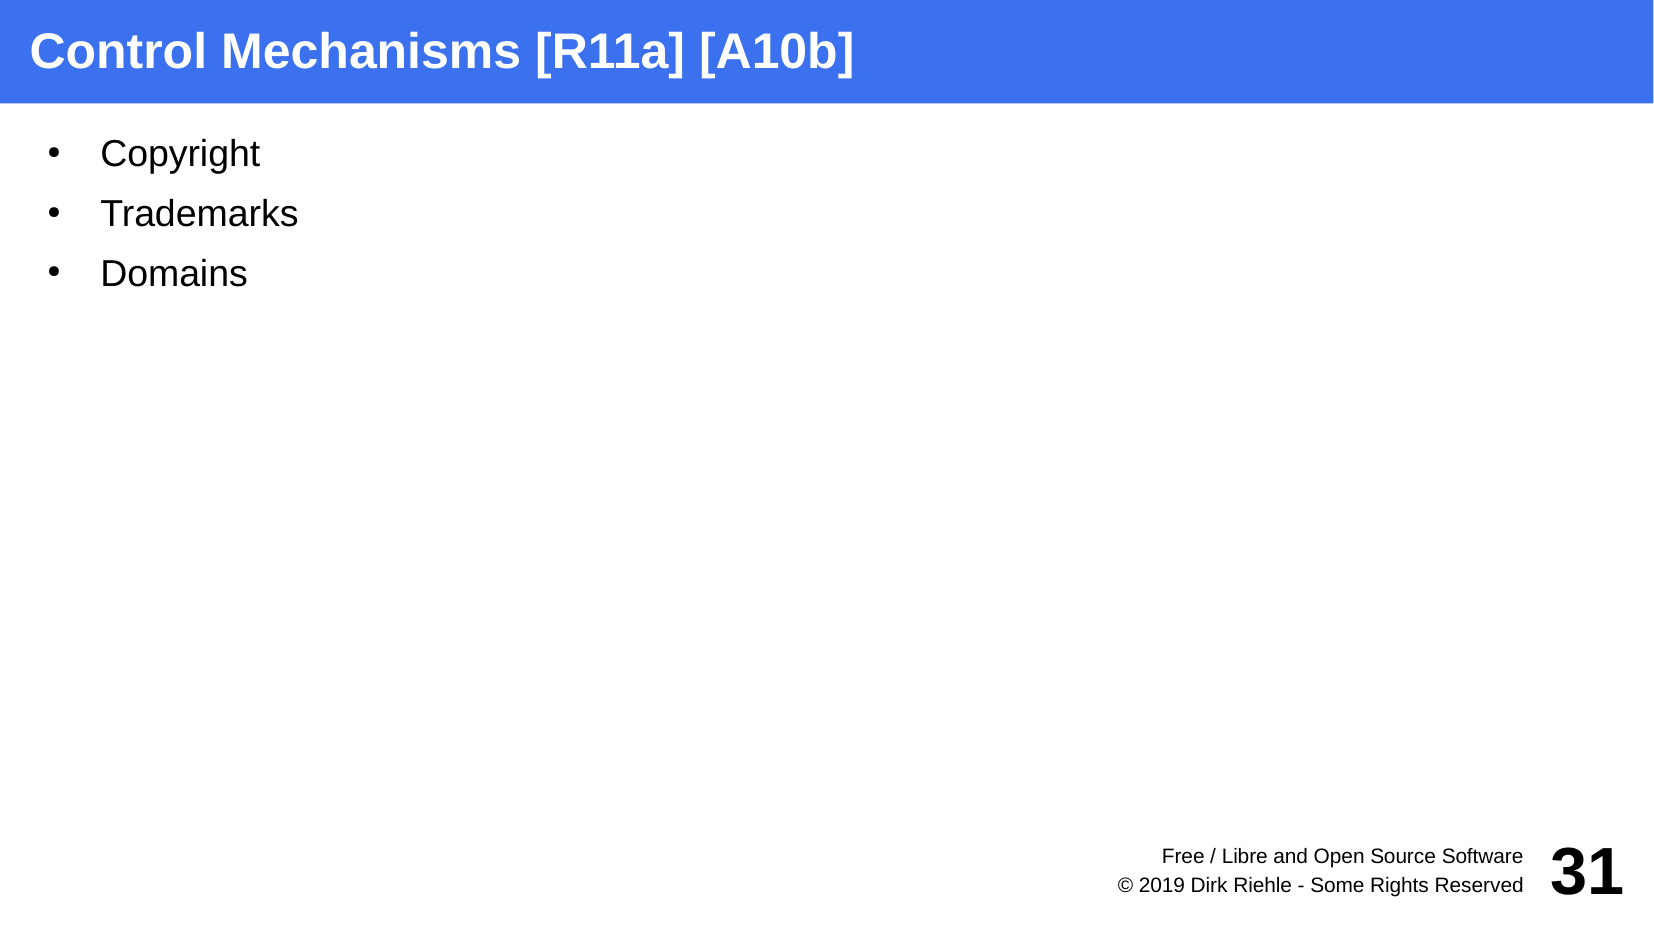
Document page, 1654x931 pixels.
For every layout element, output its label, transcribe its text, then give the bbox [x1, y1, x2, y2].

title Control Mechanisms [R11a] [A10b] [0, 0, 1654, 104]
list Copyright Trademarks Domains [29, 132, 1625, 813]
